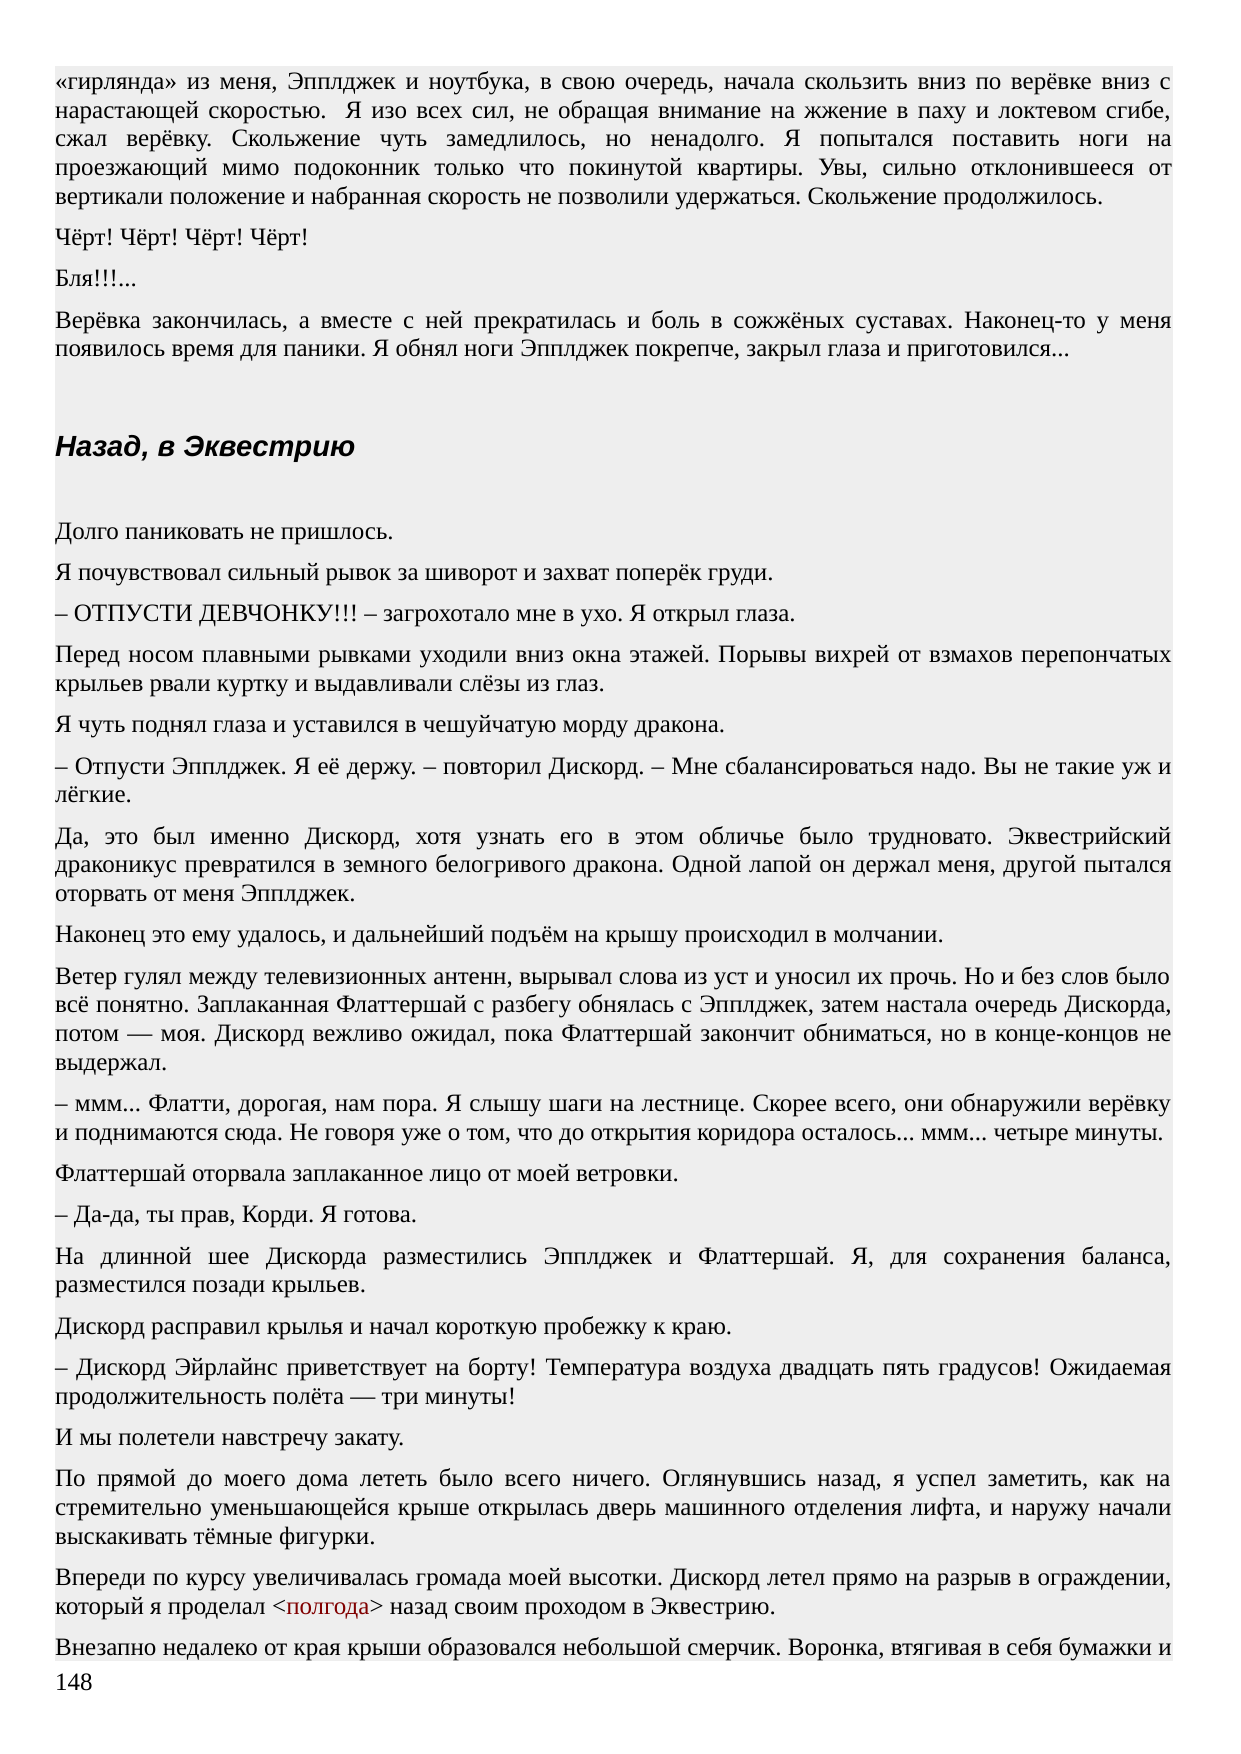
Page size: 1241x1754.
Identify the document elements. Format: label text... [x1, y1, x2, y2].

text – Отпусти Эпплджек. Я её держу. – повторил Дискорд. – Мне сбалансироваться надо. Вы не такие уж и лёгкие. [55, 751, 1173, 808]
text – Да-да, ты прав, Корди. Я готова. [55, 1199, 1173, 1228]
text Внезапно недалеко от края крыши образовался небольшой смерчик. Воронка, втягивая в себя бумажки и [55, 1632, 1173, 1661]
text – ОТПУСТИ ДЕВЧОНКУ!!! – загрохотало мне в ухо. Я открыл глаза. [55, 598, 1173, 627]
text Да, это был именно Дискорд, хотя узнать его в этом обличье было трудновато. Эквестрийский драконикус превратился в земного белогривого дракона. Одной лапой он держал меня, другой пытался оторвать от меня Эпплджек. [55, 821, 1173, 907]
text Я чуть поднял глаза и уставился в чешуйчатую морду дракона. [55, 709, 1173, 738]
text И мы полетели навстречу закату. [55, 1422, 1173, 1451]
text Я почувствовал сильный рывок за шиворот и захват поперёк груди. [55, 557, 1173, 586]
text Перед носом плавными рывками уходили вниз окна этажей. Порывы вихрей от взмахов перепончатых крыльев рвали куртку и выдавливали слёзы из глаз. [55, 639, 1173, 697]
text Верёвка закончилась, а вместе с ней прекратилась и боль в сожжёных суставах. Наконец-то у меня появилось время для паники. Я обнял ноги Эпплджек покрепче, закрыл глаза и приготовился... [55, 305, 1173, 362]
text На длинной шее Дискорда разместились Эпплджек и Флаттершай. Я, для сохранения баланса, разместился позади крыльев. [55, 1241, 1173, 1298]
text Впереди по курсу увеличивалась громада моей высотки. Дискорд летел прямо на разрыв в ограждении, который я проделал <полгода> назад своим проходом в Эквестрию. [55, 1562, 1173, 1619]
text – ммм... Флатти, дорогая, нам пора. Я слышу шаги на лестнице. Скорее всего, они обнаружили верёвку и поднимаются сюда. Не говоря уже о том, что до открытия коридора осталось... ммм... четыре минуты. [55, 1088, 1173, 1146]
text Ветер гулял между телевизионных антенн, вырывал слова из уст и уносил их прочь. Но и без слов было всё понятно. Заплаканная Флаттершай с разбегу обнялась с Эпплджек, затем настала очередь Дискорда, потом — моя. Дискорд вежливо ожидал, пока Флаттершай закончит обниматься, но в конце-концов не выдержал. [55, 961, 1173, 1076]
text Дискорд расправил крылья и начал короткую пробежку к краю. [55, 1311, 1173, 1339]
text Чёрт! Чёрт! Чёрт! Чёрт! [55, 222, 1173, 251]
text Долго паниковать не пришлось. [55, 516, 1173, 544]
text Бля!!!... [55, 263, 1173, 292]
text «гирлянда» из меня, Эпплджек и ноутбука, в свою очередь, начала скользить вниз по верёвке вниз с нарастающей скоростью. Я изо всех сил, не обращая внимание на жжение в паху и локтевом сгибе, сжал верёвку. Скольжение чуть замедлилось, но ненадолго. Я попытался поставить ноги на проезжающий мимо подоконник только что покинутой квартиры. Увы, сильно отклонившееся от вертикали положение и набранная скорость не позволили удержаться. Скольжение продолжилось. [55, 66, 1173, 210]
text По прямой до моего дома лететь было всего ничего. Оглянувшись назад, я успел заметить, как на стремительно уменьшающейся крыше открылась дверь машинного отделения лифта, и наружу начали выскакивать тёмные фигурки. [55, 1463, 1173, 1549]
text – Дискорд Эйрлайнс приветствует на борту! Температура воздуха двадцать пять градусов! Ожидаемая продолжительность полёта — три минуты! [55, 1352, 1173, 1409]
text Наконец это ему удалось, и дальнейший подъём на крышу происходил в молчании. [55, 919, 1173, 948]
text Флаттершай оторвала заплаканное лицо от моей ветровки. [55, 1158, 1173, 1187]
subtitle Назад, в Эквестрию [55, 428, 1173, 462]
